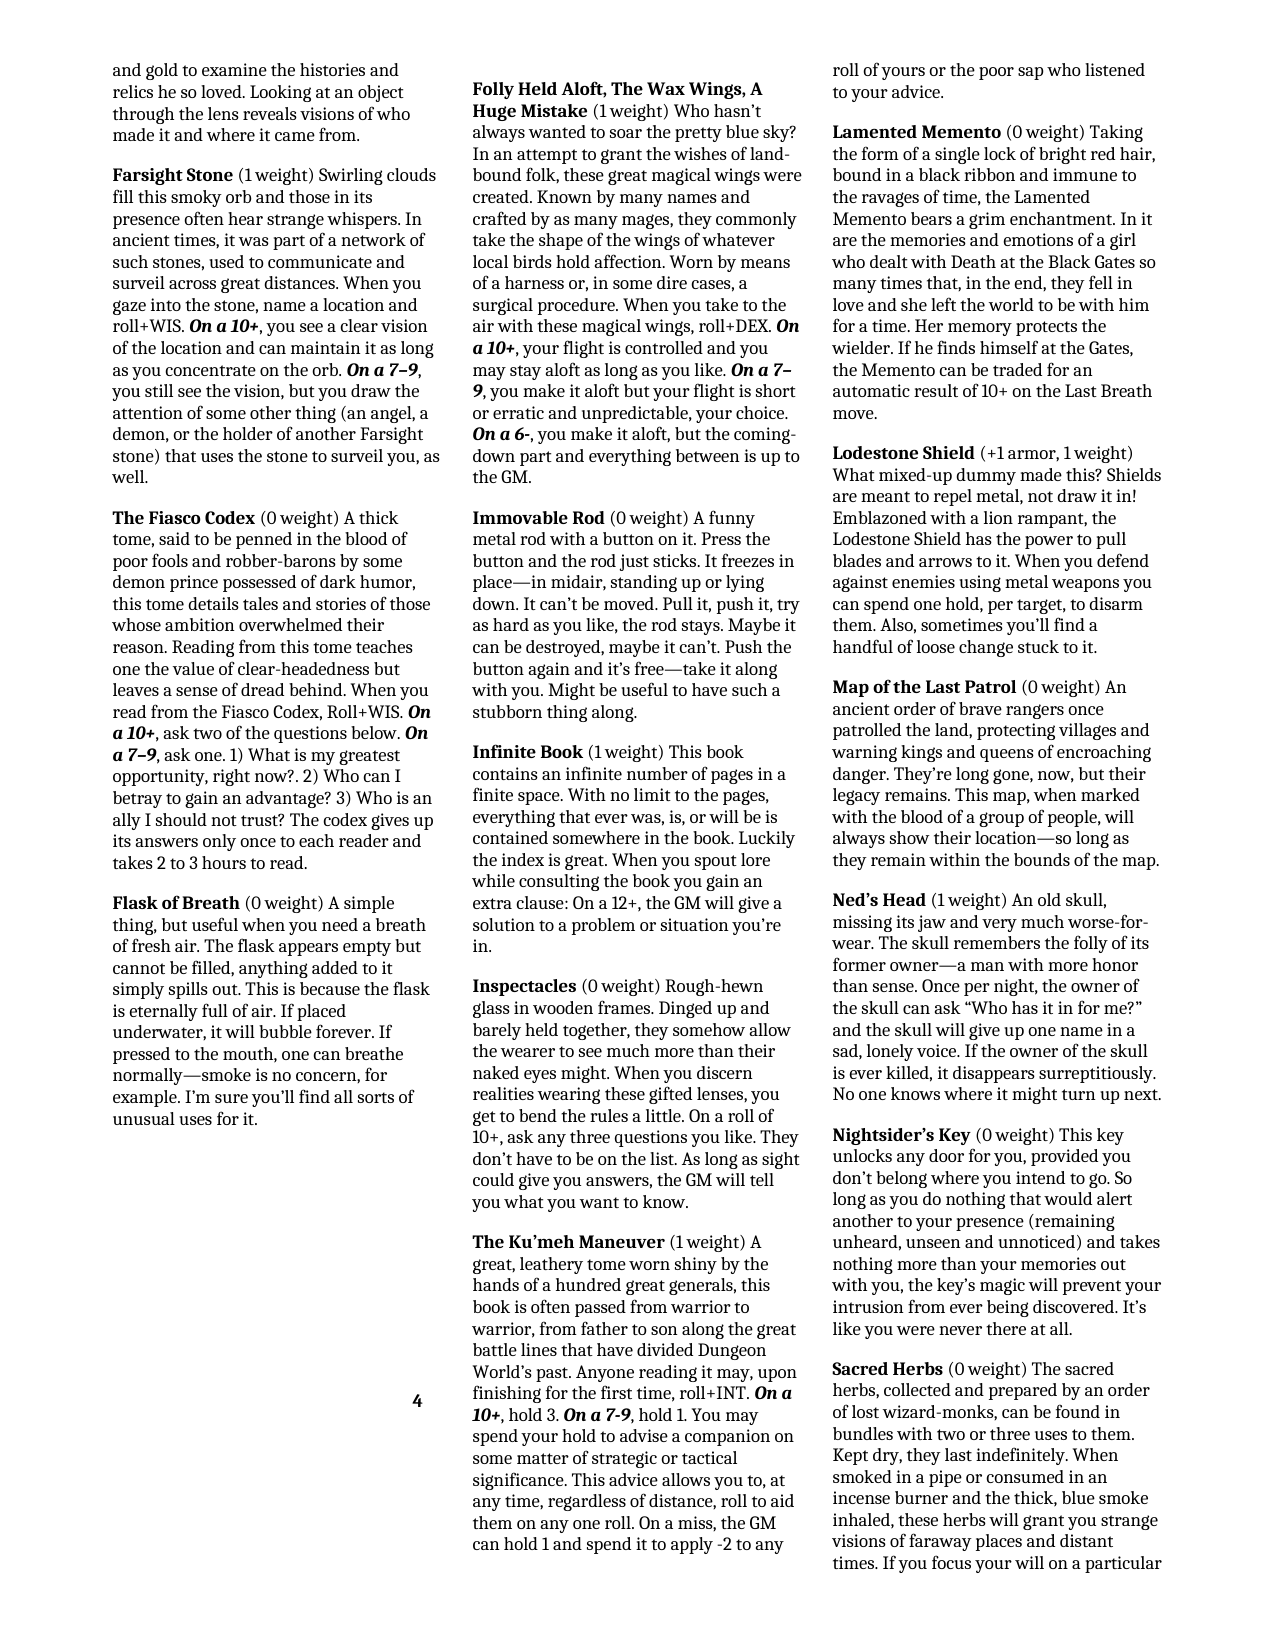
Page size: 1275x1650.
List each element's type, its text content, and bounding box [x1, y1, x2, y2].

text Immovable Rod (0 weight) A funny metal rod with a button on it. Press the button and the rod just sticks. It freezes in place—in midair, standing up or lying down. It can’t be moved. Pull it, push it, try as hard as you like, the rod stays. Maybe it can be destroyed, maybe it can’t. Push the button again and it’s free—take it along with you. Might be useful to have such a stubborn thing along. [472, 507, 802, 723]
text roll of yours or the poor sap who listened to your advice. [832, 60, 1162, 103]
text Inspectacles (0 weight) Rough-hewn glass in wooden frames. Dinged up and barely held together, they somehow allow the wearer to see much more than their naked eyes might. When you discern realities wearing these gifted lenses, you get to bend the rules a little. On a roll of 10+, ask any three questions you like. They don’t have to be on the list. As long as sight could give you answers, the GM will tell you what you want to know. [472, 976, 802, 1213]
text The Ku’meh Maneuver (1 weight) A great, leathery tome worn shiny by the hands of a hundred great generals, this book is often passed from warrior to warrior, from father to son along the great battle lines that have divided Dungeon World’s past. Anyone reading it may, upon finishing for the first time, roll+INT. On a 10+, hold 3. On a 7-9, hold 1. You may spend your hold to advise a companion on some matter of strategic or tactical significance. This advice allows you to, at any time, regardless of distance, roll to aid them on any one roll. On a miss, the GM can hold 1 and spend it to apply -2 to any [472, 1232, 802, 1555]
text Farsight Stone (1 weight) Swirling clouds fill this smoky orb and those in its presence often hear strange whispers. In ancient times, it was part of a network of such stones, used to communicate and surveil across great distances. When you gaze into the stone, name a location and roll+WIS. On a 10+, you see a clear vision of the location and can maintain it as long as you concentrate on the orb. On a 7–9, you still see the vision, but you draw the attention of some other thing (an angel, a demon, or the holder of another Farsight stone) that uses the stone to surveil you, as well. [112, 165, 442, 488]
text Sacred Herbs (0 weight) The sacred herbs, collected and prepared by an order of lost wizard-monks, can be found in bundles with two or three uses to them. Kept dry, they last indefinitely. When smoked in a pipe or consumed in an incense burner and the thick, blue smoke inhaled, these herbs will grant you strange visions of faraway places and distant times. If you focus your will on a particular [832, 1358, 1162, 1574]
text Infinite Book (1 weight) This book contains an infinite number of pages in a finite space. With no limit to the pages, everything that ever was, is, or will be is contained somewhere in the book. Luckily the index is great. When you spout lore while consulting the book you gain an extra clause: On a 12+, the GM will give a solution to a problem or situation you’re in. [472, 742, 802, 957]
text Folly Held Aloft, The Wax Wings, A Huge Mistake (1 weight) Who hasn’t always wanted to soar the pretty blue sky? In an attempt to grant the wishes of land-bound folk, these great magical wings were created. Known by many names and crafted by as many mages, they commonly take the shape of the wings of whatever local birds hold affection. Worn by means of a harness or, in some dire cases, a surgical procedure. When you take to the air with these magical wings, roll+DEX. On a 10+, your flight is controlled and you may stay aloft as long as you like. On a 7–9, you make it aloft but your flight is short or erratic and unpredictable, your choice. On a 6-, you make it aloft, but the coming-down part and everything between is up to the GM. [472, 79, 802, 488]
text Lamented Memento (0 weight) Taking the form of a single lock of bright red hair, bound in a black ribbon and immune to the ravages of time, the Lamented Memento bears a grim enchantment. In it are the memories and emotions of a girl who dealt with Death at the Black Gates so many times that, in the end, they fell in love and she left the world to be with him for a time. Her memory protects the wielder. If he finds himself at the Gates, the Memento can be traded for an automatic result of 10+ on the Last Breath move. [832, 122, 1162, 424]
text Nightsider’s Key (0 weight) This key unlocks any door for you, provided you don’t belong where you intend to go. So long as you do nothing that would alert another to your presence (remaining unheard, unseen and unnoticed) and takes nothing more than your memories out with you, the key’s magic will prevent your intrusion from ever being discovered. It’s like you were never there at all. [832, 1124, 1162, 1340]
text Lodestone Shield (+1 armor, 1 weight) What mixed-up dummy made this? Shields are meant to repel metal, not draw it in! Emblazoned with a lion rampant, the Lodestone Shield has the power to pull blades and arrows to it. When you defend against enemies using metal weapons you can spend one hold, per target, to disarm them. Also, sometimes you’ll find a handful of loose change stuck to it. [832, 442, 1162, 658]
text and gold to examine the histories and relics he so loved. Looking at an object through the lens reveals visions of who made it and where it came from. [112, 60, 442, 146]
text The Fiasco Codex (0 weight) A thick tome, said to be penned in the blood of poor fools and robber-barons by some demon prince possessed of dark humor, this tome details tales and stories of those whose ambition overwhelmed their reason. Reading from this tome teaches one the value of clear-headedness but leaves a sense of dread behind. When you read from the Fiasco Codex, Roll+WIS. On a 10+, ask two of the questions below. On a 7–9, ask one. 1) What is my greatest opportunity, right now?. 2) Who can I betray to gain an advantage? 3) Who is an ally I should not trust? The codex gives up its answers only once to each reader and takes 2 to 3 hours to read. [112, 507, 442, 874]
text Flask of Breath (0 weight) A simple thing, but useful when you need a breath of fresh air. The flask appears empty but cannot be filled, anything added to it simply spills out. This is because the flask is eternally full of air. If placed underwater, it will bubble forever. If pressed to the mouth, one can breathe normally—smoke is no concern, for example. I’m sure you’ll find all sorts of unusual uses for it. [112, 892, 442, 1130]
text Map of the Last Patrol (0 weight) An ancient order of brave rangers once patrolled the land, protecting villages and warning kings and queens of encroaching danger. They’re long gone, now, but their legacy remains. This map, when marked with the blood of a group of people, will always show their location—so long as they remain within the bounds of the map. [832, 677, 1162, 871]
text 4 [112, 1390, 442, 1412]
text Ned’s Head (1 weight) An old skull, missing its jaw and very much worse-for-wear. The skull remembers the folly of its former owner—a man with more honor than sense. Once per night, the owner of the skull can ask “Who has it in for me?” and the skull will give up one name in a sad, lonely voice. If the owner of the skull is ever killed, it disappears surreptitiously. No one knows where it might turn up next. [832, 890, 1162, 1105]
